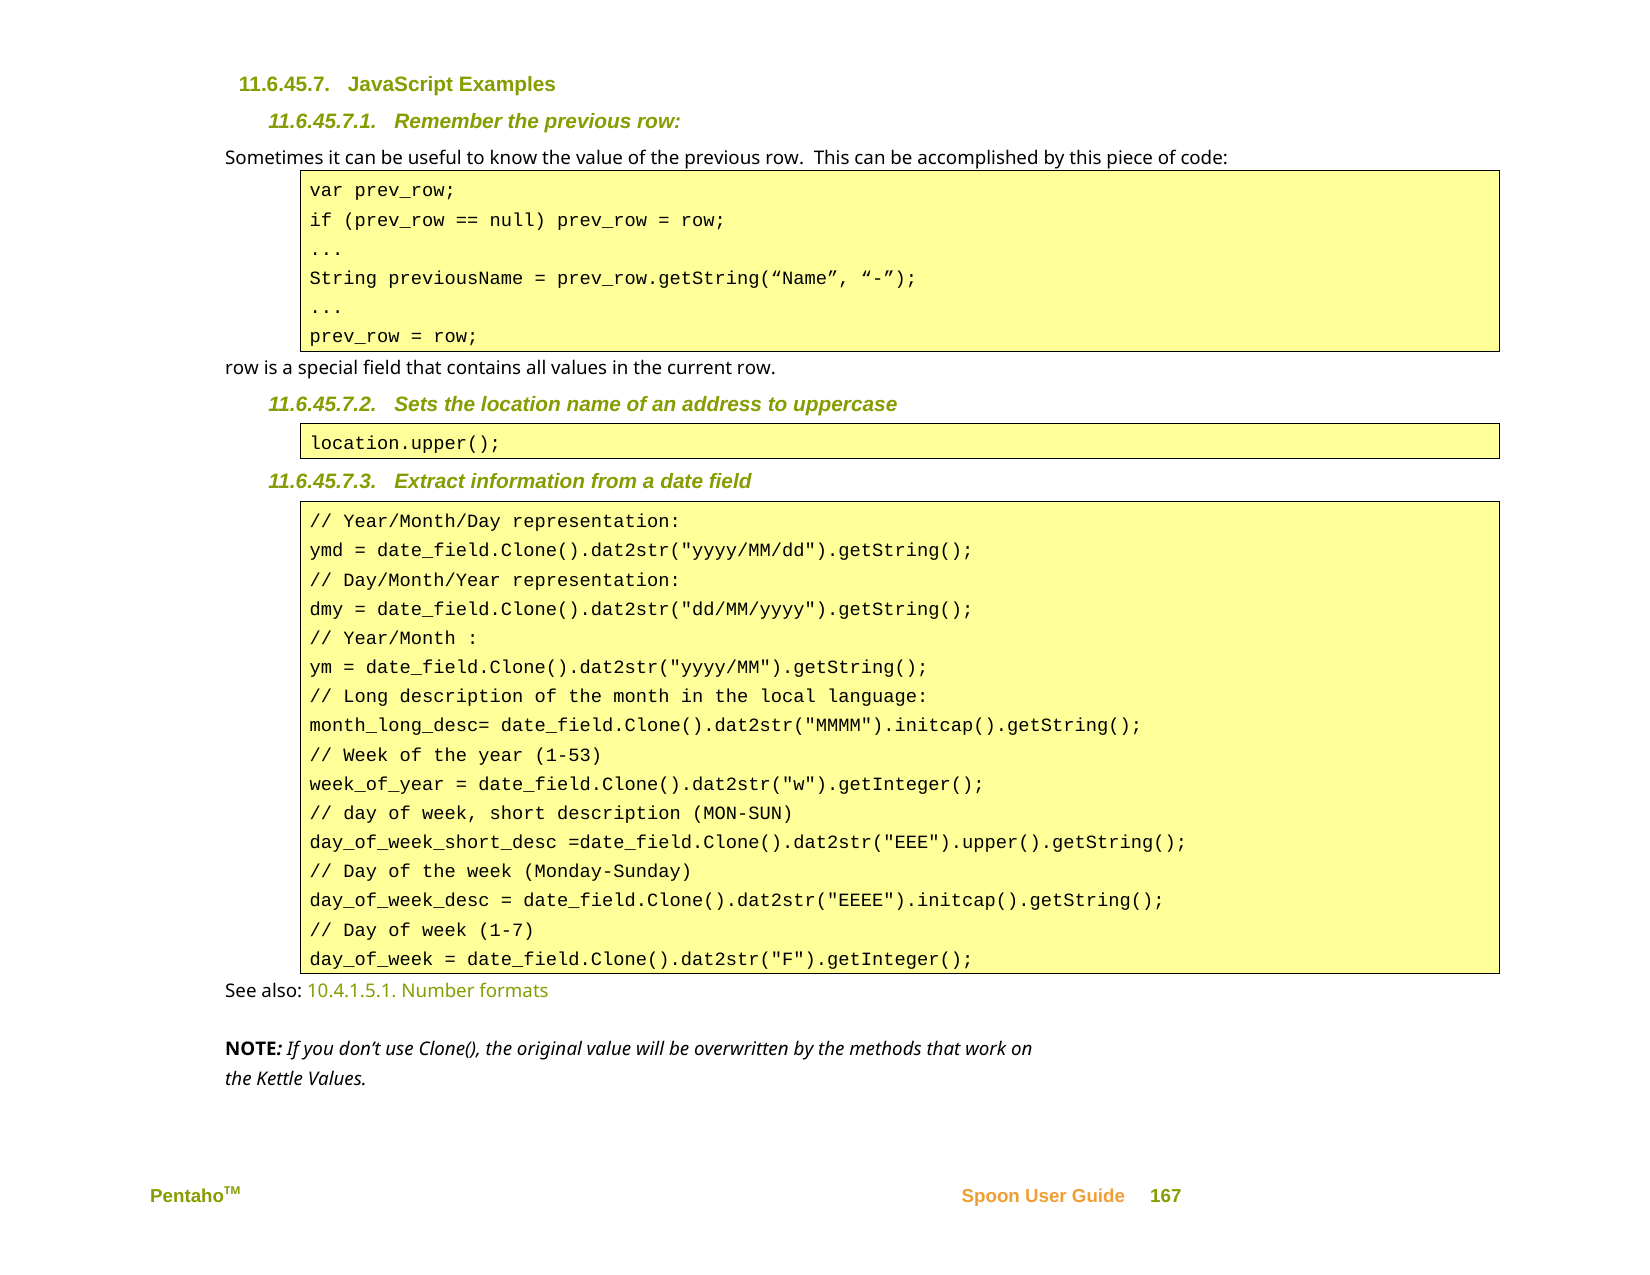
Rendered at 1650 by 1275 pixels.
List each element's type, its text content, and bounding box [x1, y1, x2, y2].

text day_of_week_desc = date_field.Clone().dat2str("EEEE").initcap().getString(); [301, 880, 1499, 909]
text // Day of the week (Monday-Sunday) [301, 851, 1499, 880]
text dmy = date_field.Clone().dat2str("dd/MM/yyyy").getString(); [301, 589, 1499, 618]
text day_of_week_short_desc =date_field.Clone().dat2str("EEE").upper().getString(); [301, 822, 1499, 851]
text // Week of the year (1-53) [301, 734, 1499, 764]
text // day of week, short description (MON-SUN) [301, 793, 1499, 822]
text month_long_desc= date_field.Clone().dat2str("MMMM").initcap().getString(); [301, 705, 1499, 734]
subtitle Remember the previous row: [268, 106, 1500, 135]
text ... [301, 229, 1499, 258]
text prev_row = row; [301, 316, 1499, 351]
text // Year/Month/Day representation: [301, 502, 1499, 530]
text // Day of week (1-7) [301, 909, 1499, 939]
subtitle JavaScript Examples [239, 64, 1500, 99]
text location.upper(); [301, 424, 1499, 458]
text row is a special field that contains all values in the current row. [225, 352, 1500, 381]
text String previousName = prev_row.getString(“Name”, “-”); [301, 258, 1499, 287]
text // Year/Month : [301, 618, 1499, 647]
text ... [301, 287, 1499, 316]
subtitle Extract information from a date field [268, 466, 1500, 495]
text // Day/Month/Year representation: [301, 559, 1499, 589]
text NOTE: If you don’t use Clone(), the original value will be overwritten by the methods that work on [225, 1032, 1500, 1062]
text Sometimes it can be useful to know the value of the previous row. This can be accomplished by this piece of code: [225, 141, 1500, 170]
text day_of_week = date_field.Clone().dat2str("F").getInteger(); [301, 939, 1499, 973]
text if (prev_row == null) prev_row = row; [301, 199, 1499, 229]
text ymd = date_field.Clone().dat2str("yyyy/MM/dd").getString(); [301, 530, 1499, 559]
text // Long description of the month in the local language: [301, 676, 1499, 705]
text var prev_row; [301, 171, 1499, 199]
text week_of_year = date_field.Clone().dat2str("w").getInteger(); [301, 764, 1499, 793]
subtitle Sets the location name of an address to uppercase [268, 388, 1500, 417]
text the Kettle Values. [225, 1062, 1500, 1091]
text ym = date_field.Clone().dat2str("yyyy/MM").getString(); [301, 647, 1499, 676]
text See also: 10.4.1.5.1. Number formats [225, 974, 1500, 1003]
